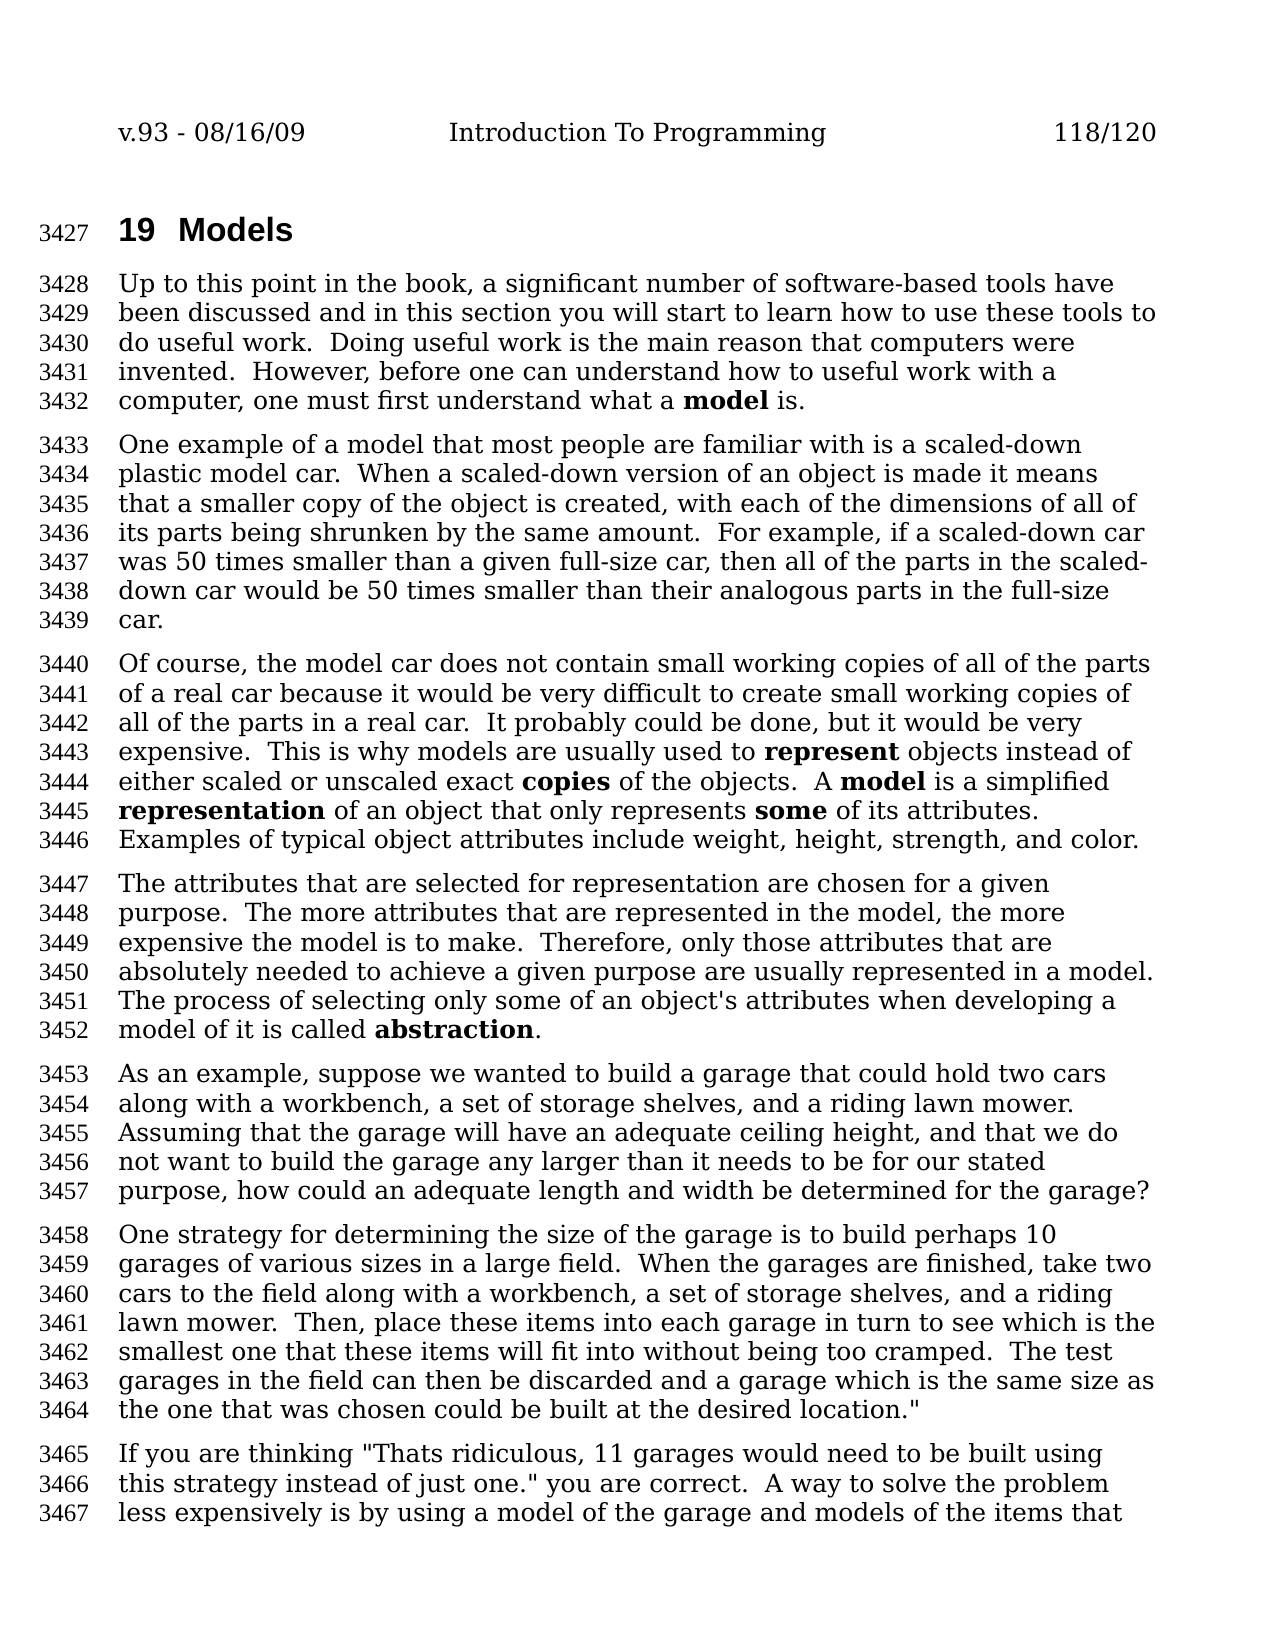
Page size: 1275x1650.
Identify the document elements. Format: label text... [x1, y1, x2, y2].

text As an example, suppose we wanted to build a garage that could hold two cars along with a workbench, a set of storage shelves, and a riding lawn mower. Assuming that the garage will have an adequate ceiling height, and that we do not want to build the garage any larger than it needs to be for our stated purpose, how could an adequate length and width be determined for the garage? [118, 1059, 1157, 1205]
text The attributes that are selected for representation are chosen for a given purpose. The more attributes that are represented in the model, the more expensive the model is to make. Therefore, only those attributes that are absolutely needed to achieve a given purpose are usually represented in a model. The process of selecting only some of an object's attributes when developing a model of it is called abstraction. [118, 869, 1157, 1044]
text One strategy for determining the size of the garage is to build perhaps 10 garages of various sizes in a large field. When the garages are finished, take two cars to the field along with a workbench, a set of storage shelves, and a riding lawn mower. Then, place these items into each garage in turn to see which is the smallest one that these items will fit into without being too cramped. The test garages in the field can then be discarded and a garage which is the same size as the one that was chosen could be built at the desired location." [118, 1220, 1157, 1424]
text If you are thinking "Thats ridiculous, 11 garages would need to be built using this strategy instead of just one." you are correct. A way to solve the problem less expensively is by using a model of the garage and models of the items that [118, 1439, 1157, 1527]
text One example of a model that most people are familiar with is a scaled-down plastic model car. When a scaled-down version of an object is made it means that a smaller copy of the object is created, with each of the dimensions of all of its parts being shrunken by the same amount. For example, if a scaled-down car was 50 times smaller than a given full-size car, then all of the parts in the scaled-down car would be 50 times smaller than their analogous parts in the full-size car. [118, 430, 1157, 634]
subtitle Models [118, 210, 1157, 248]
text Of course, the model car does not contain small working copies of all of the parts of a real car because it would be very difficult to create small working copies of all of the parts in a real car. It probably could be done, but it would be very expensive. This is why models are usually used to represent objects instead of either scaled or unscaled exact copies of the objects. A model is a simplified representation of an object that only represents some of its attributes. Examples of typical object attributes include weight, height, strength, and color. [118, 649, 1157, 854]
text Up to this point in the book, a significant number of software-based tools have been discussed and in this section you will start to learn how to use these tools to do useful work. Doing useful work is the main reason that computers were invented. However, before one can understand how to useful work with a computer, one must first understand what a model is. [118, 269, 1157, 415]
